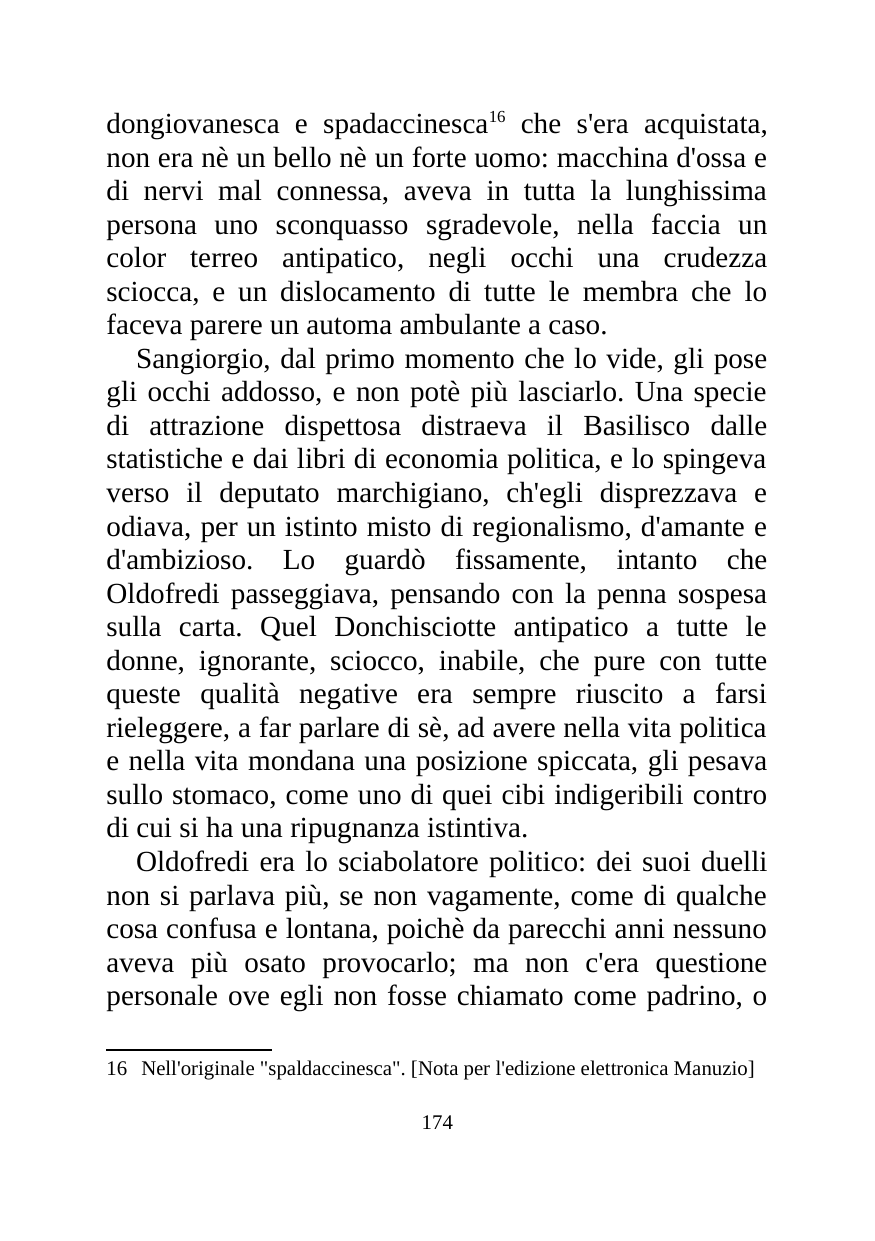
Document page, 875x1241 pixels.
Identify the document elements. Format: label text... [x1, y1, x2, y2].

text Nell'originale "spaldaccinesca". [Nota per l'edizione elettronica Manuzio] [106, 1056, 768, 1080]
text Sangiorgio, dal primo momento che lo vide, gli pose gli occhi addosso, e non potè più lasciarlo. Una specie di attrazione dispettosa distraeva il Basilisco dalle statistiche e dai libri di economia politica, e lo spingeva verso il deputato marchigiano, ch'egli disprezzava e odiava, per un istinto misto di regionalismo, d'amante e d'ambizioso. Lo guardò fissamente, intanto che Oldofredi passeggiava, pensando con la penna sospesa sulla carta. Quel Donchisciotte antipatico a tutte le donne, ignorante, sciocco, inabile, che pure con tutte queste qualità negative era sempre riuscito a farsi rieleggere, a far parlare di sè, ad avere nella vita politica e nella vita mondana una posizione spiccata, gli pesava sullo stomaco, come uno di quei cibi indigeribili contro di cui si ha una ripugnanza istintiva. [106, 341, 768, 844]
text Oldofredi era lo sciabolatore politico: dei suoi duelli non si parlava più, se non vagamente, come di qualche cosa confusa e lontana, poichè da parecchi anni nessuno aveva più osato provocarlo; ma non c'era questione personale ove egli non fosse chiamato come padrino, o [106, 844, 768, 1012]
text dongiovanesca e spadaccinesca che s'era acquistata, non era nè un bello nè un forte uomo: macchina d'ossa e di nervi mal connessa, aveva in tutta la lunghissima persona uno sconquasso sgradevole, nella faccia un color terreo antipatico, negli occhi una crudezza sciocca, e un dislocamento di tutte le membra che lo faceva parere un automa ambulante a caso. [106, 106, 768, 341]
